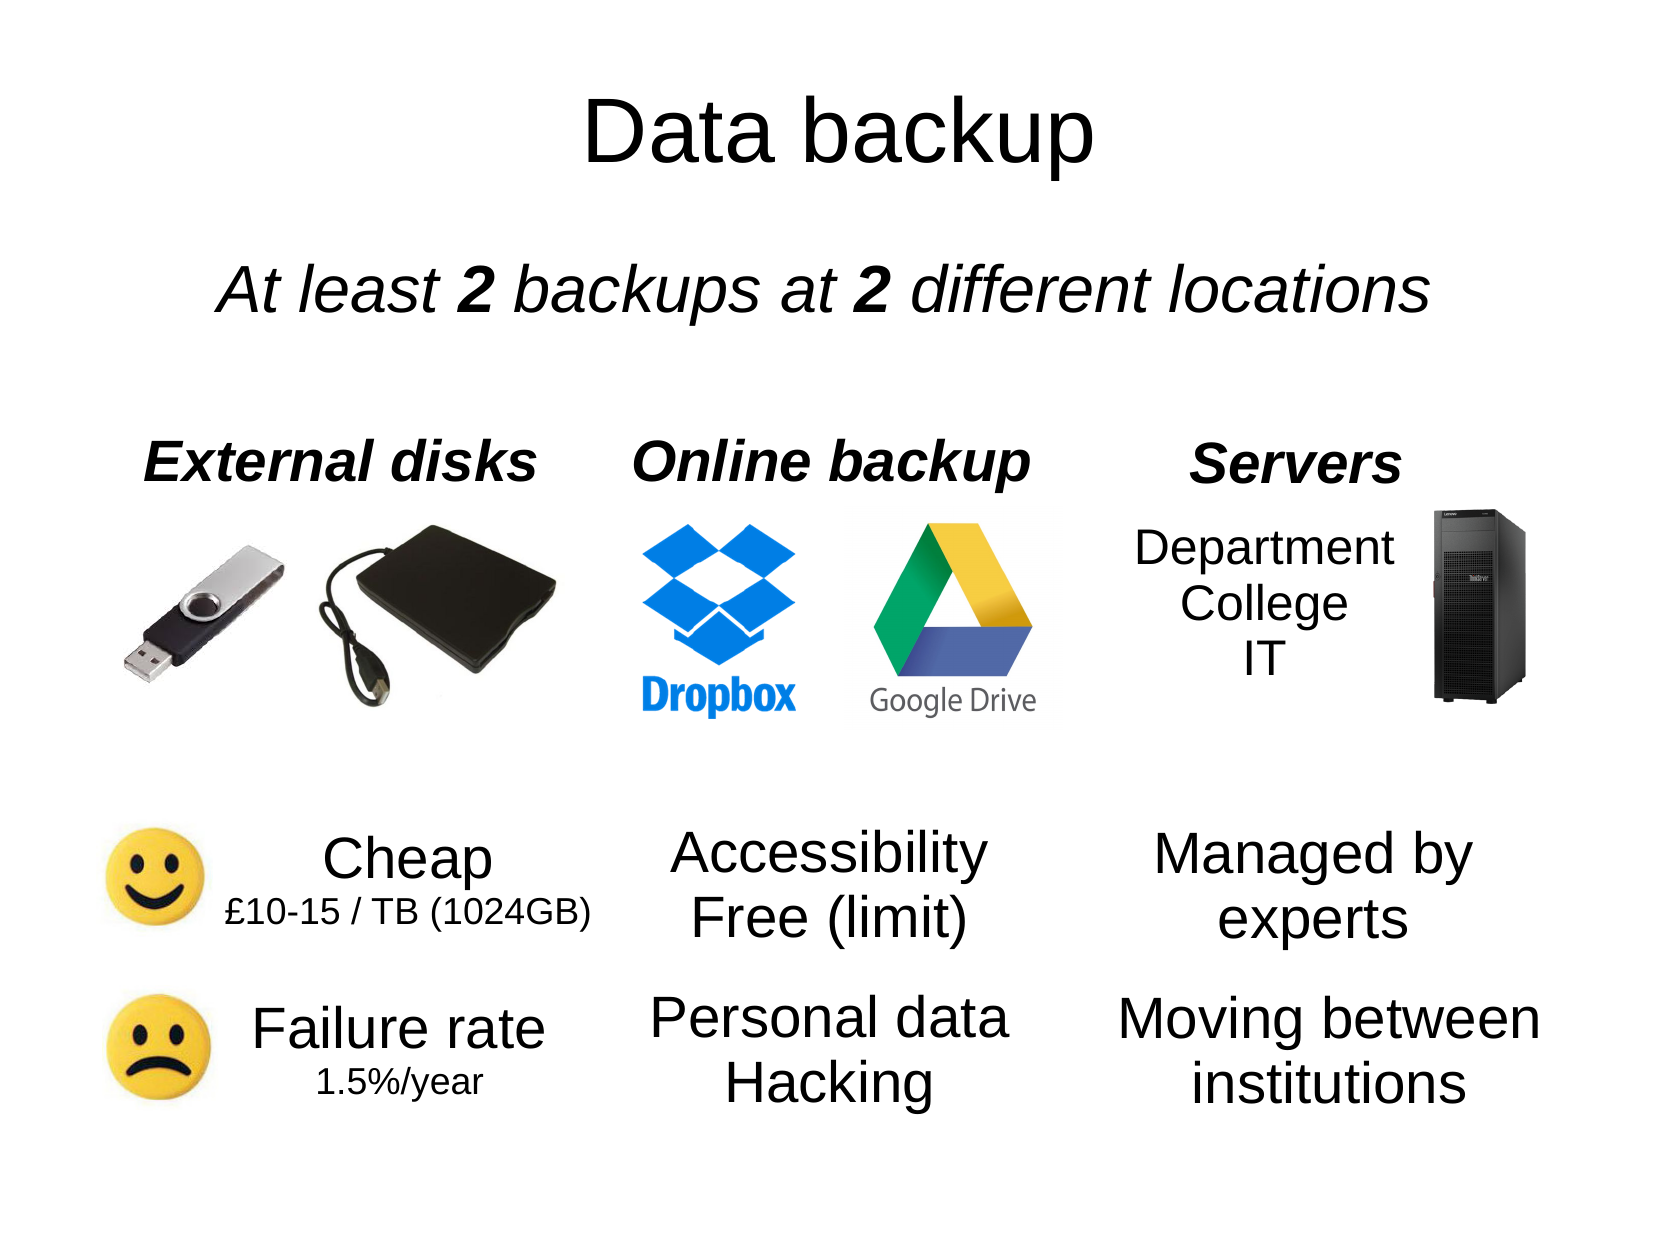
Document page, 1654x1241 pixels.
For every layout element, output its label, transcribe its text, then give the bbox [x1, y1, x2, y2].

text_box Personal data Hacking [647, 984, 1012, 1115]
picture [102, 985, 219, 1111]
title Data backup [213, 53, 1466, 208]
text_box Cheap £10-15 / TB (1024GB) [192, 804, 624, 955]
picture [96, 813, 213, 937]
text_box Servers [1120, 430, 1474, 496]
picture [315, 517, 571, 712]
picture [844, 506, 1063, 730]
picture [642, 524, 796, 719]
text_box External disks [80, 404, 570, 518]
picture [109, 518, 301, 710]
text_box Failure rate 1.5%/year [230, 971, 570, 1127]
text_box Online backup [570, 404, 1094, 518]
picture [1408, 505, 1549, 709]
text_box Managed by experts [1131, 810, 1497, 961]
text_box Moving between institutions [1114, 972, 1546, 1130]
text_box Accessibility Free (limit) [647, 819, 1012, 950]
text_box Department College IT [1098, 518, 1408, 687]
text_box At least 2 backups at 2 different locations [121, 232, 1529, 347]
